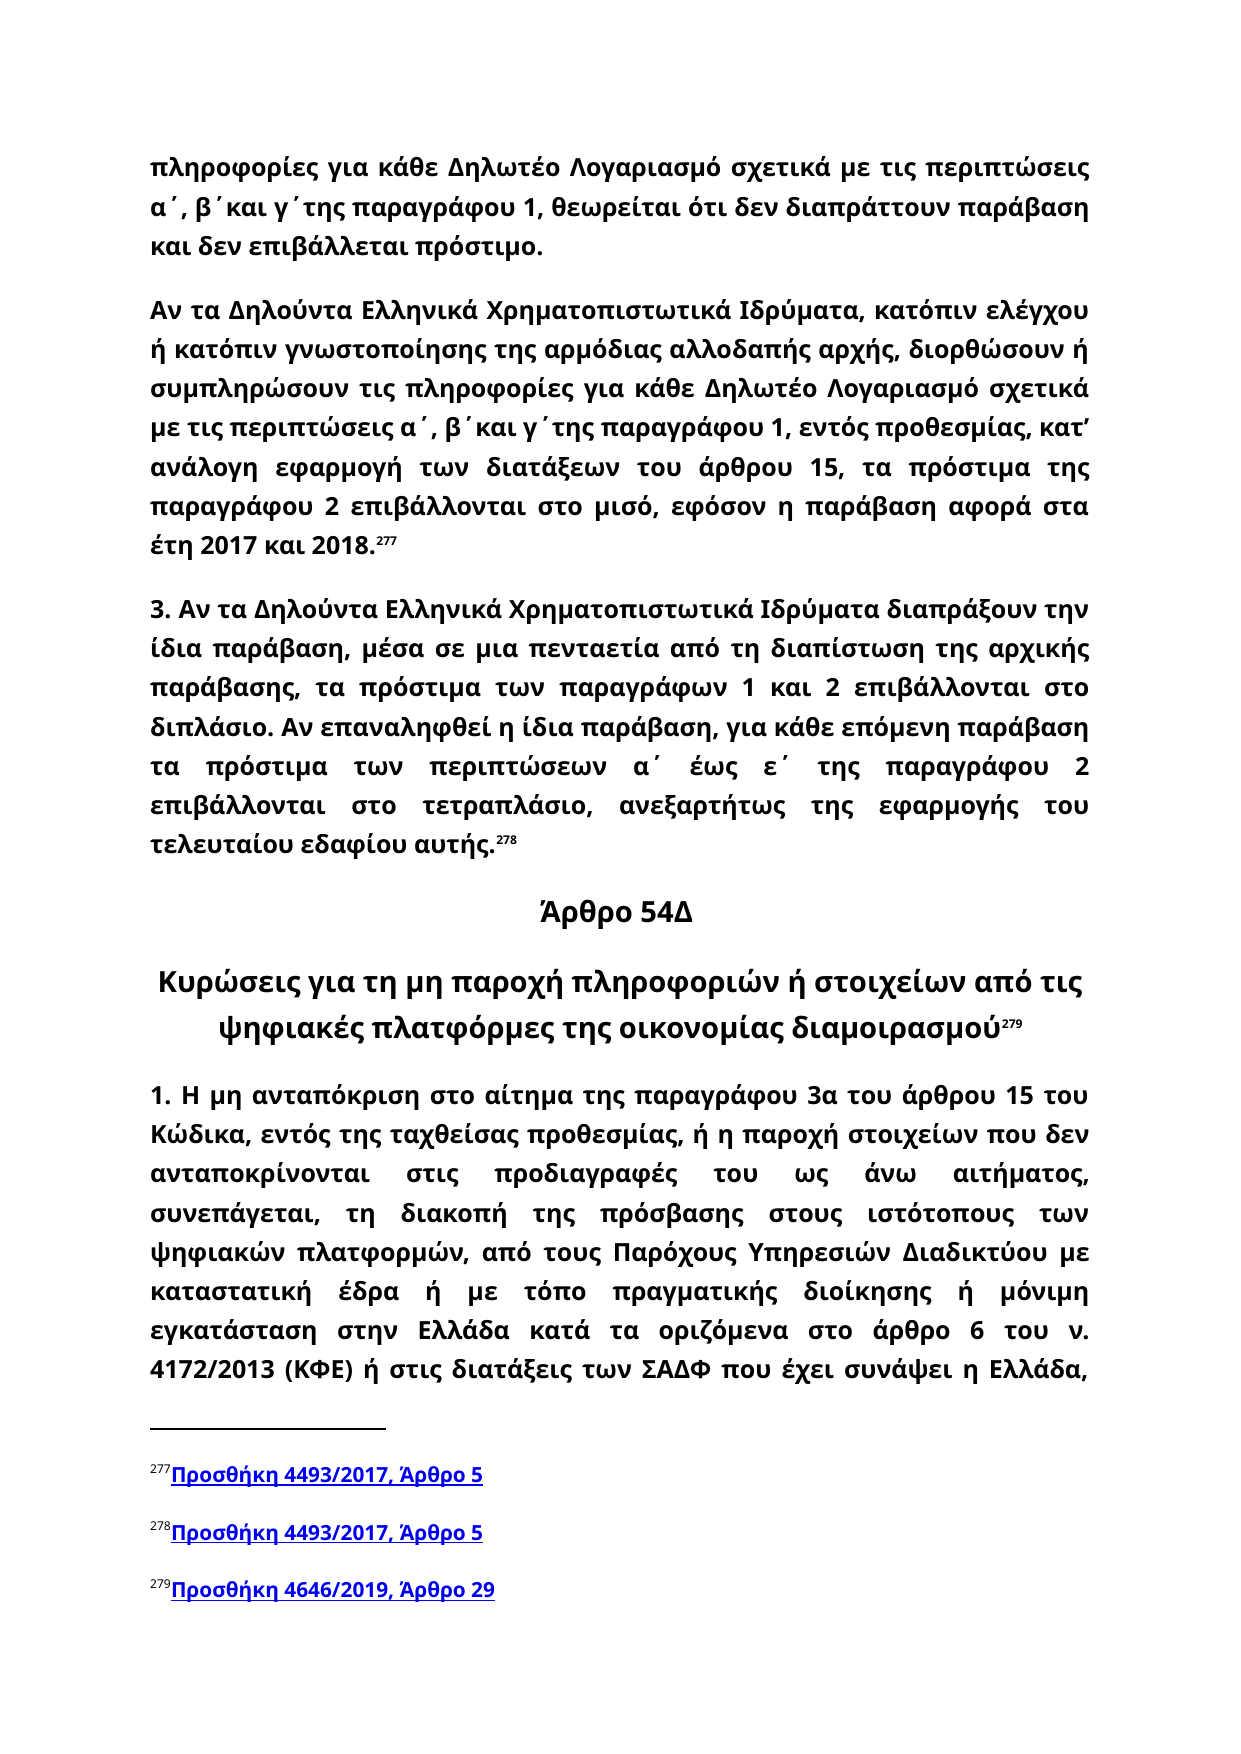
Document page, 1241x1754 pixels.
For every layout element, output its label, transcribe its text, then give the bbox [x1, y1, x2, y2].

subtitle Κυρώσεις για τη μη παροχή πληροφοριών ή στοιχείων από τις ψηφιακές πλατφόρμες της οικονομίας διαμοιρασμού [150, 961, 1090, 1047]
subtitle Άρθρο 54Δ [150, 891, 1090, 931]
text Προσθήκη 4493/2017, Άρθρο 5 [150, 1460, 1090, 1489]
text 3. Αν τα Δηλούντα Ελληνικά Χρηματοπιστωτικά Ιδρύματα διαπράξουν την ίδια παράβαση, μέσα σε μια πενταετία από τη διαπίστωση της αρχικής παράβασης, τα πρόστιμα των παραγράφων 1 και 2 επιβάλλονται στο διπλάσιο. Αν επαναληφθεί η ίδια παράβαση, για κάθε επόμενη παράβαση τα πρόστιμα των περιπτώσεων α΄ έως ε΄ της παραγράφου 2 επιβάλλονται στο τετραπλάσιο, ανεξαρτήτως της εφαρμογής του τελευταίου εδαφίου αυτής. [150, 592, 1090, 861]
text Αν τα Δηλούντα Ελληνικά Χρηματοπιστωτικά Ιδρύματα, κατόπιν ελέγχου ή κατόπιν γνωστοποίησης της αρμόδιας αλλοδαπής αρχής, διορθώσουν ή συμπληρώσουν τις πληροφορίες για κάθε Δηλωτέο Λογαριασμό σχετικά με τις περιπτώσεις α΄, β΄και γ΄της παραγράφου 1, εντός προθεσμίας, κατ’ ανάλογη εφαρμογή των διατάξεων του άρθρου 15, τα πρόστιμα της παραγράφου 2 επιβάλλονται στο μισό, εφόσον η παράβαση αφορά στα έτη 2017 και 2018. [150, 292, 1090, 562]
text 1. Η μη ανταπόκριση στο αίτημα της παραγράφου 3α του άρθρου 15 του Κώδικα, εντός της ταχθείσας προθεσμίας, ή η παροχή στοιχείων που δεν ανταποκρίνονται στις προδιαγραφές του ως άνω αιτήματος, συνεπάγεται, τη διακοπή της πρόσβασης στους ιστότοπους των ψηφιακών πλατφορμών, από τους Παρόχους Υπηρεσιών Διαδικτύου με καταστατική έδρα ή με τόπο πραγματικής διοίκησης ή μόνιμη εγκατάσταση στην Ελλάδα κατά τα οριζόμενα στο άρθρο 6 του ν. 4172/2013 (ΚΦΕ) ή στις διατάξεις των ΣΑΔΦ που έχει συνάψει η Ελλάδα, [150, 1078, 1090, 1386]
text Προσθήκη 4493/2017, Άρθρο 5 [150, 1518, 1090, 1546]
text πληροφορίες για κάθε Δηλωτέο Λογαριασμό σχετικά με τις περιπτώσεις α΄, β΄και γ΄της παραγράφου 1, θεωρείται ότι δεν διαπράττουν παράβαση και δεν επιβάλλεται πρόστιμο. [150, 150, 1090, 262]
text Προσθήκη 4646/2019, Άρθρο 29 [150, 1576, 1090, 1604]
